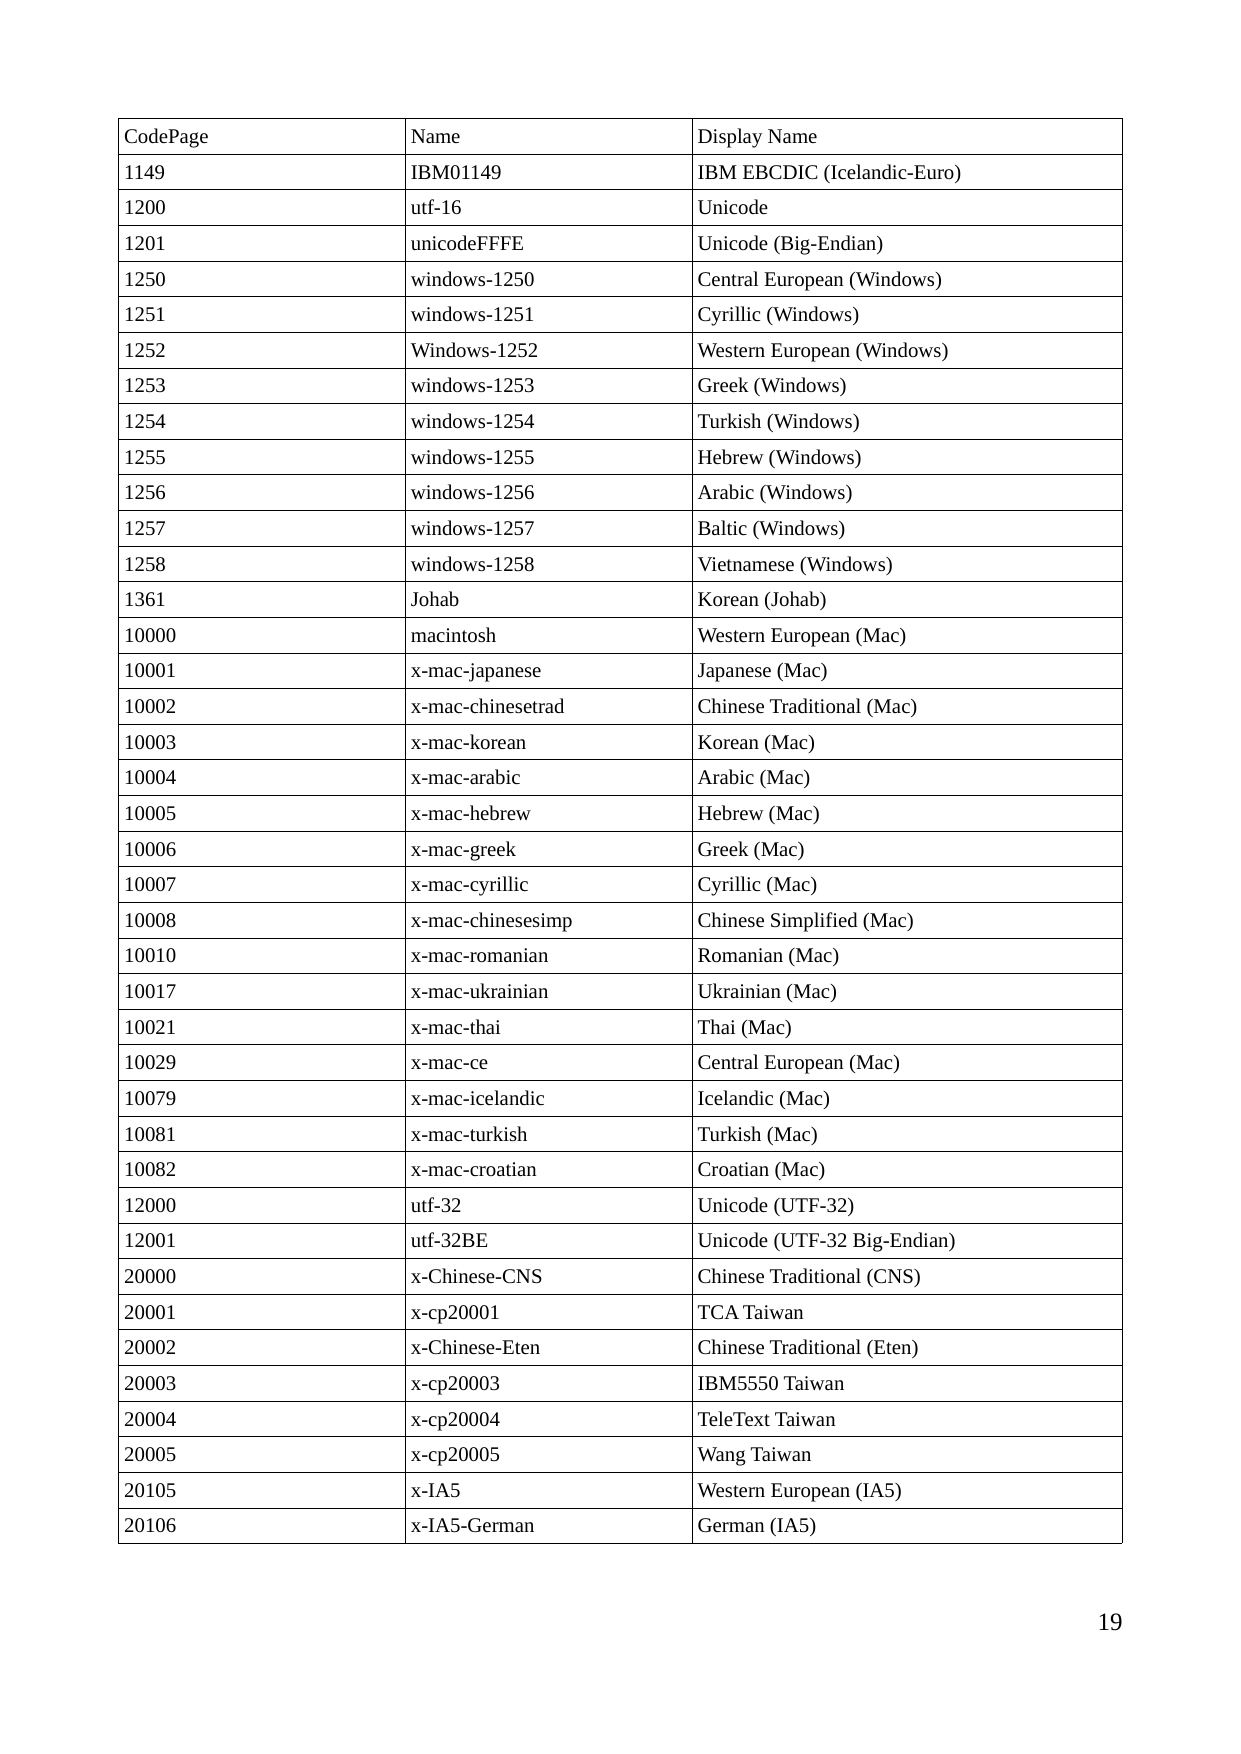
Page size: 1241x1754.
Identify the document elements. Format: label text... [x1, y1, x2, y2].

table_cell x-mac-croatian [406, 1152, 692, 1187]
table_cell 10000 [119, 618, 405, 652]
table_cell 10003 [119, 725, 405, 759]
table_header CodePage [119, 119, 405, 154]
table_cell Thai (Mac) [693, 1010, 1122, 1044]
table_cell 20000 [119, 1259, 405, 1294]
table_cell 1254 [119, 404, 405, 439]
table_cell Chinese Traditional (Mac) [693, 689, 1122, 724]
table_cell x-cp20005 [406, 1437, 692, 1472]
table_cell Cyrillic (Windows) [693, 297, 1122, 332]
table_cell Western European (Mac) [693, 618, 1122, 652]
table_cell x-mac-korean [406, 725, 692, 759]
table_cell utf-16 [406, 190, 692, 225]
table_cell 20002 [119, 1330, 405, 1365]
table_cell Korean (Mac) [693, 725, 1122, 759]
table_cell x-mac-greek [406, 832, 692, 866]
table_cell Turkish (Mac) [693, 1117, 1122, 1151]
table_cell 10017 [119, 974, 405, 1009]
table_cell x-IA5-German [406, 1509, 692, 1543]
table_cell Chinese Traditional (CNS) [693, 1259, 1122, 1294]
table_cell 1258 [119, 547, 405, 581]
table_cell TCA Taiwan [693, 1295, 1122, 1329]
table_cell Chinese Traditional (Eten) [693, 1330, 1122, 1365]
table_cell Turkish (Windows) [693, 404, 1122, 439]
table_cell utf-32BE [406, 1224, 692, 1258]
table_cell x-mac-arabic [406, 760, 692, 795]
table_cell 1256 [119, 475, 405, 510]
table_cell windows-1250 [406, 262, 692, 296]
table_cell macintosh [406, 618, 692, 652]
table_cell utf-32 [406, 1188, 692, 1222]
table_cell x-mac-romanian [406, 939, 692, 973]
table_cell IBM5550 Taiwan [693, 1366, 1122, 1401]
table_cell Vietnamese (Windows) [693, 547, 1122, 581]
table_cell IBM01149 [406, 155, 692, 189]
table_cell x-mac-icelandic [406, 1081, 692, 1116]
table_cell Hebrew (Mac) [693, 796, 1122, 831]
table_cell x-IA5 [406, 1473, 692, 1507]
table_cell Unicode (Big-Endian) [693, 226, 1122, 261]
table_cell Japanese (Mac) [693, 654, 1122, 688]
table_cell 1200 [119, 190, 405, 225]
table_cell Greek (Mac) [693, 832, 1122, 866]
table_cell windows-1255 [406, 440, 692, 474]
table_cell Central European (Windows) [693, 262, 1122, 296]
table_cell 1255 [119, 440, 405, 474]
table_cell windows-1257 [406, 511, 692, 546]
table_cell windows-1251 [406, 297, 692, 332]
table_cell Baltic (Windows) [693, 511, 1122, 546]
table_cell Arabic (Mac) [693, 760, 1122, 795]
table_cell x-mac-ce [406, 1045, 692, 1080]
table_cell Romanian (Mac) [693, 939, 1122, 973]
table_cell 10006 [119, 832, 405, 866]
table_cell 1201 [119, 226, 405, 261]
table_cell 1149 [119, 155, 405, 189]
table_cell x-mac-japanese [406, 654, 692, 688]
table_cell 20003 [119, 1366, 405, 1401]
table_cell 20001 [119, 1295, 405, 1329]
table_cell Unicode (UTF-32 Big-Endian) [693, 1224, 1122, 1258]
table_cell 20004 [119, 1402, 405, 1436]
table_cell x-cp20004 [406, 1402, 692, 1436]
table_cell x-mac-hebrew [406, 796, 692, 831]
table_cell 10008 [119, 903, 405, 937]
table_cell x-cp20001 [406, 1295, 692, 1329]
table_cell 1250 [119, 262, 405, 296]
table_cell 10007 [119, 867, 405, 902]
table_cell 10079 [119, 1081, 405, 1116]
table_cell Korean (Johab) [693, 582, 1122, 617]
table_cell 20105 [119, 1473, 405, 1507]
table_cell windows-1258 [406, 547, 692, 581]
table_cell 1253 [119, 369, 405, 403]
table_cell Western European (Windows) [693, 333, 1122, 367]
table_cell x-cp20003 [406, 1366, 692, 1401]
table_cell 10002 [119, 689, 405, 724]
table_cell x-Chinese-CNS [406, 1259, 692, 1294]
table_cell 1257 [119, 511, 405, 546]
table_cell Wang Taiwan [693, 1437, 1122, 1472]
table_cell Croatian (Mac) [693, 1152, 1122, 1187]
table_header Name [406, 119, 692, 154]
table_cell 20005 [119, 1437, 405, 1472]
table_cell x-mac-cyrillic [406, 867, 692, 902]
table_cell IBM EBCDIC (Icelandic-Euro) [693, 155, 1122, 189]
table_cell TeleText Taiwan [693, 1402, 1122, 1436]
table_cell Unicode [693, 190, 1122, 225]
table_cell 10081 [119, 1117, 405, 1151]
table_cell x-mac-thai [406, 1010, 692, 1044]
table_cell Unicode (UTF-32) [693, 1188, 1122, 1222]
table_cell x-mac-turkish [406, 1117, 692, 1151]
table_cell windows-1254 [406, 404, 692, 439]
table_cell Windows-1252 [406, 333, 692, 367]
table_cell windows-1253 [406, 369, 692, 403]
table_header Display Name [693, 119, 1122, 154]
table_cell 10004 [119, 760, 405, 795]
table_cell x-mac-chinesetrad [406, 689, 692, 724]
table_cell 1251 [119, 297, 405, 332]
table_cell x-mac-chinesesimp [406, 903, 692, 937]
table_cell Greek (Windows) [693, 369, 1122, 403]
table_cell 12000 [119, 1188, 405, 1222]
table_cell 1361 [119, 582, 405, 617]
table_cell 10005 [119, 796, 405, 831]
table_cell 1252 [119, 333, 405, 367]
table_cell German (IA5) [693, 1509, 1122, 1543]
table_cell Johab [406, 582, 692, 617]
table_cell x-mac-ukrainian [406, 974, 692, 1009]
table_cell windows-1256 [406, 475, 692, 510]
table_cell Cyrillic (Mac) [693, 867, 1122, 902]
table_cell Ukrainian (Mac) [693, 974, 1122, 1009]
table_cell 10010 [119, 939, 405, 973]
table_cell Icelandic (Mac) [693, 1081, 1122, 1116]
table_cell Chinese Simplified (Mac) [693, 903, 1122, 937]
table_cell Hebrew (Windows) [693, 440, 1122, 474]
table_cell unicodeFFFE [406, 226, 692, 261]
table_cell Western European (IA5) [693, 1473, 1122, 1507]
table_cell 20106 [119, 1509, 405, 1543]
table_cell 12001 [119, 1224, 405, 1258]
table_cell Central European (Mac) [693, 1045, 1122, 1080]
table_cell x-Chinese-Eten [406, 1330, 692, 1365]
table_cell 10082 [119, 1152, 405, 1187]
table_cell 10029 [119, 1045, 405, 1080]
table_cell 10001 [119, 654, 405, 688]
table_cell 10021 [119, 1010, 405, 1044]
table_cell Arabic (Windows) [693, 475, 1122, 510]
